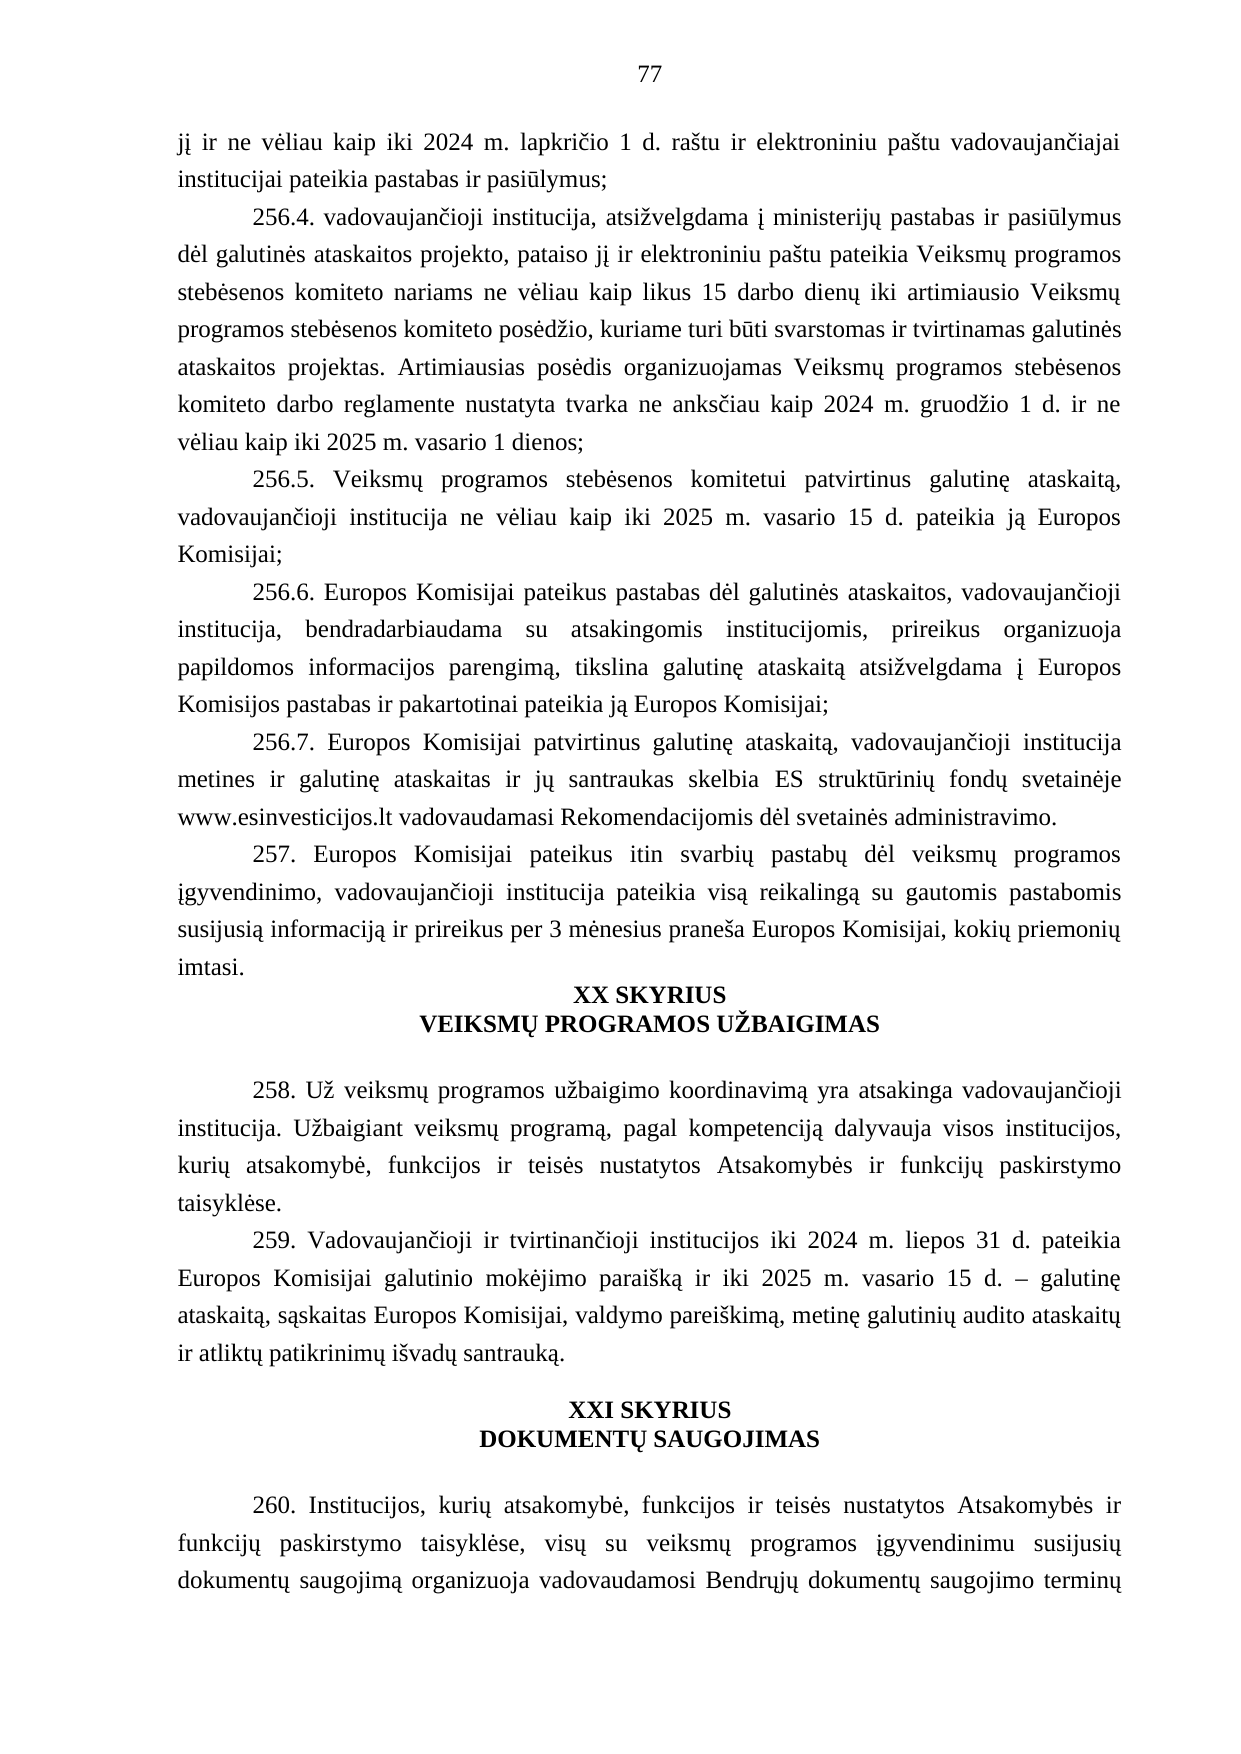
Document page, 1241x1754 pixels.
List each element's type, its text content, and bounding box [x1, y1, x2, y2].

text DOKUMENTŲ SAUGOJIMAS [177, 1424, 1122, 1453]
text 256.4. vadovaujančioji institucija, atsižvelgdama į ministerijų pastabas ir pasiūlymus dėl galutinės ataskaitos projekto, pataiso jį ir elektroniniu paštu pateikia Veiksmų programos stebėsenos komiteto nariams ne vėliau kaip likus 15 darbo dienų iki artimiausio Veiksmų programos stebėsenos komiteto posėdžio, kuriame turi būti svarstomas ir tvirtinamas galutinės ataskaitos projektas. Artimiausias posėdis organizuojamas Veiksmų programos stebėsenos komiteto darbo reglamente nustatyta tvarka ne anksčiau kaip 2024 m. gruodžio 1 d. ir ne vėliau kaip iki 2025 m. vasario 1 dienos; [177, 193, 1122, 456]
text XX SKYRIUS [177, 981, 1122, 1009]
text 256.5. Veiksmų programos stebėsenos komitetui patvirtinus galutinę ataskaitą, vadovaujančioji institucija ne vėliau kaip iki 2025 m. vasario 15 d. pateikia ją Europos Komisijai; [177, 456, 1122, 568]
text VEIKSMŲ PROGRAMOS UŽBAIGIMAS [177, 1009, 1122, 1038]
text 256.7. Europos Komisijai patvirtinus galutinę ataskaitą, vadovaujančioji institucija metines ir galutinę ataskaitas ir jų santraukas skelbia ES struktūrinių fondų svetainėje www.esinvesticijos.lt vadovaudamasi Rekomendacijomis dėl svetainės administravimo. [177, 718, 1122, 831]
text 258. Už veiksmų programos užbaigimo koordinavimą yra atsakinga vadovaujančioji institucija. Užbaigiant veiksmų programą, pagal kompetenciją dalyvauja visos institucijos, kurių atsakomybė, funkcijos ir teisės nustatytos Atsakomybės ir funkcijų paskirstymo taisyklėse. [177, 1067, 1122, 1217]
text jį ir ne vėliau kaip iki 2024 m. lapkričio 1 d. raštu ir elektroniniu paštu vadovaujančiajai institucijai pateikia pastabas ir pasiūlymus; [177, 118, 1122, 193]
text 256.6. Europos Komisijai pateikus pastabas dėl galutinės ataskaitos, vadovaujančioji institucija, bendradarbiaudama su atsakingomis institucijomis, prireikus organizuoja papildomos informacijos parengimą, tikslina galutinę ataskaitą atsižvelgdama į Europos Komisijos pastabas ir pakartotinai pateikia ją Europos Komisijai; [177, 568, 1122, 718]
text XXI SKYRIUS [177, 1396, 1122, 1424]
text 257. Europos Komisijai pateikus itin svarbių pastabų dėl veiksmų programos įgyvendinimo, vadovaujančioji institucija pateikia visą reikalingą su gautomis pastabomis susijusią informaciją ir prireikus per 3 mėnesius praneša Europos Komisijai, kokių priemonių imtasi. [177, 831, 1122, 981]
text 259. Vadovaujančioji ir tvirtinančioji institucijos iki 2024 m. liepos 31 d. pateikia Europos Komisijai galutinio mokėjimo paraišką ir iki 2025 m. vasario 15 d. – galutinę ataskaitą, sąskaitas Europos Komisijai, valdymo pareiškimą, metinę galutinių audito ataskaitų ir atliktų patikrinimų išvadų santrauką. [177, 1217, 1122, 1367]
text 260. Institucijos, kurių atsakomybė, funkcijos ir teisės nustatytos Atsakomybės ir funkcijų paskirstymo taisyklėse, visų su veiksmų programos įgyvendinimu susijusių dokumentų saugojimą organizuoja vadovaudamosi Bendrųjų dokumentų saugojimo terminų [177, 1482, 1122, 1594]
